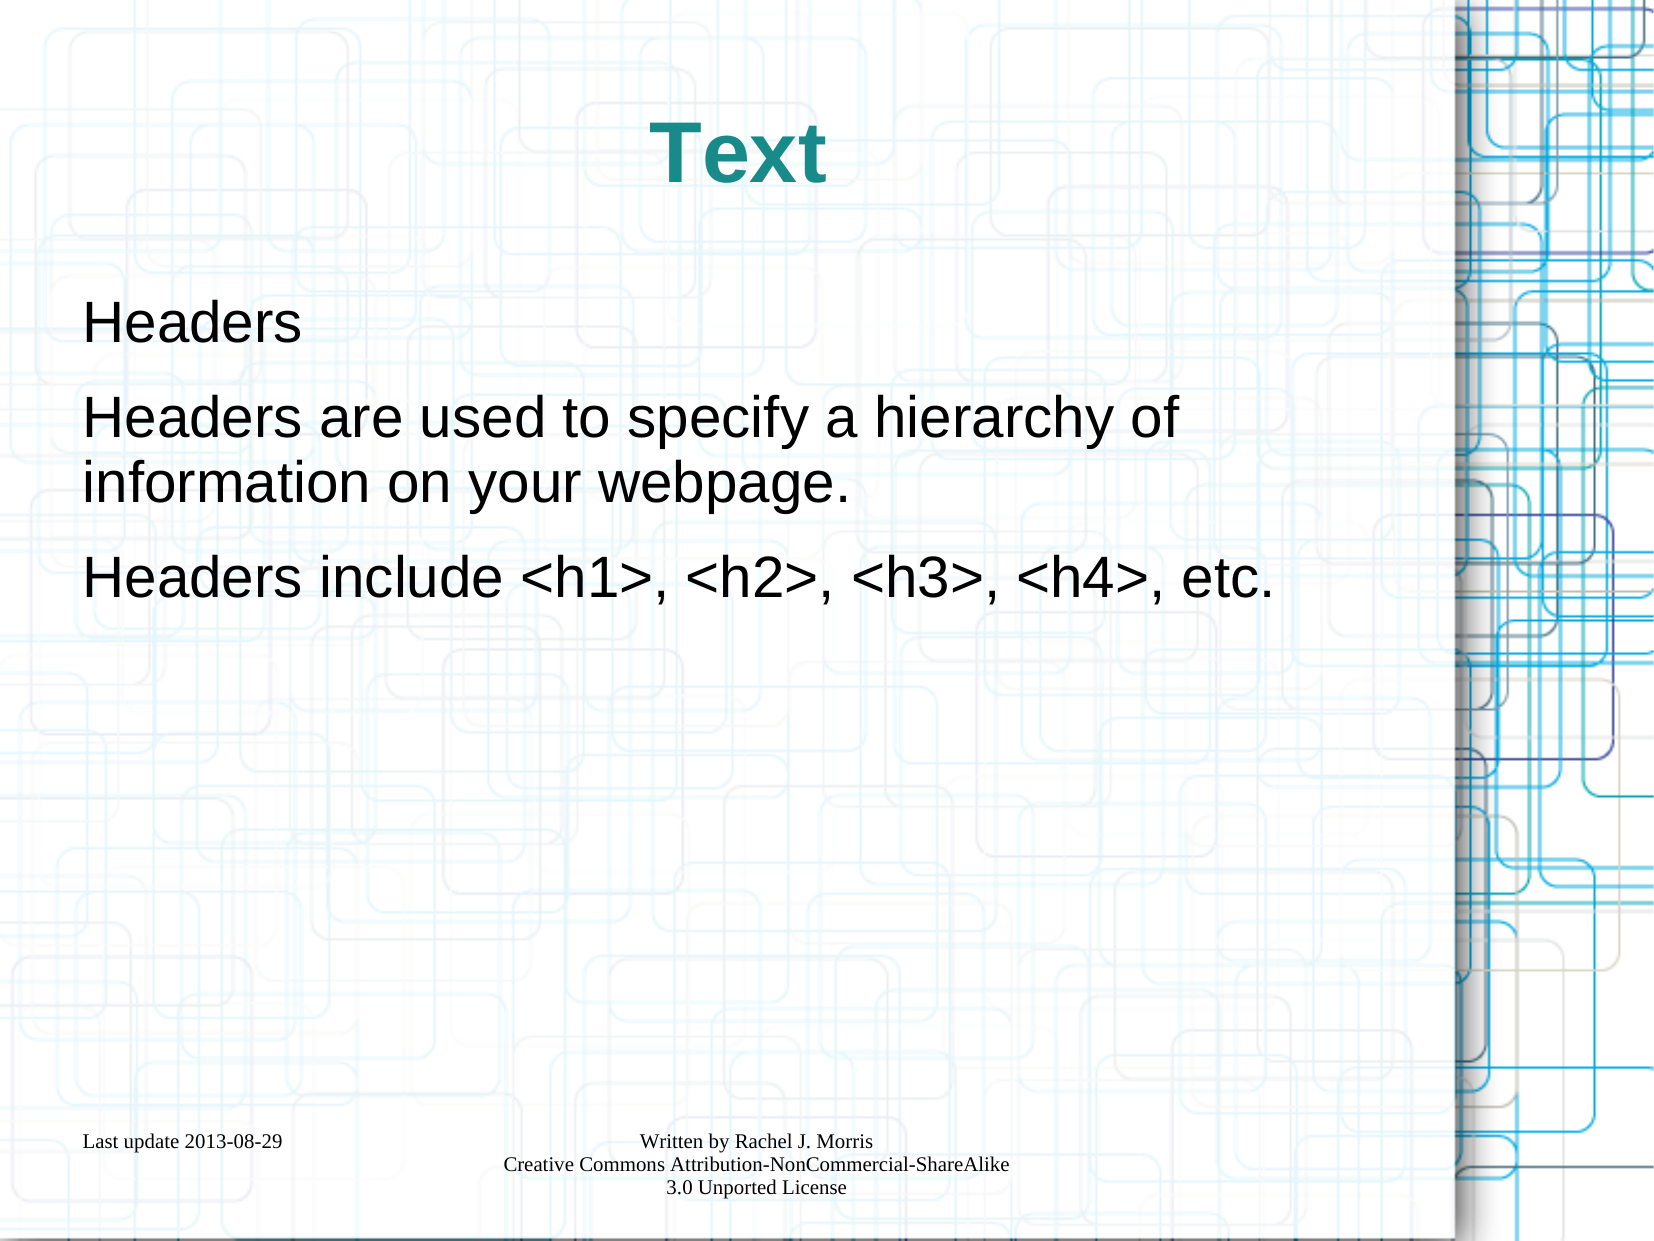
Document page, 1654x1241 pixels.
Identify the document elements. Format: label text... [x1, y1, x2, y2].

picture [0, 0, 1654, 1241]
title Text [59, 49, 1418, 257]
list Headers Headers are used to specify a hierarchy of information on your webpage. Headers include <h1>, <h2>, <h3>, <h4>, etc. [82, 290, 1418, 1010]
